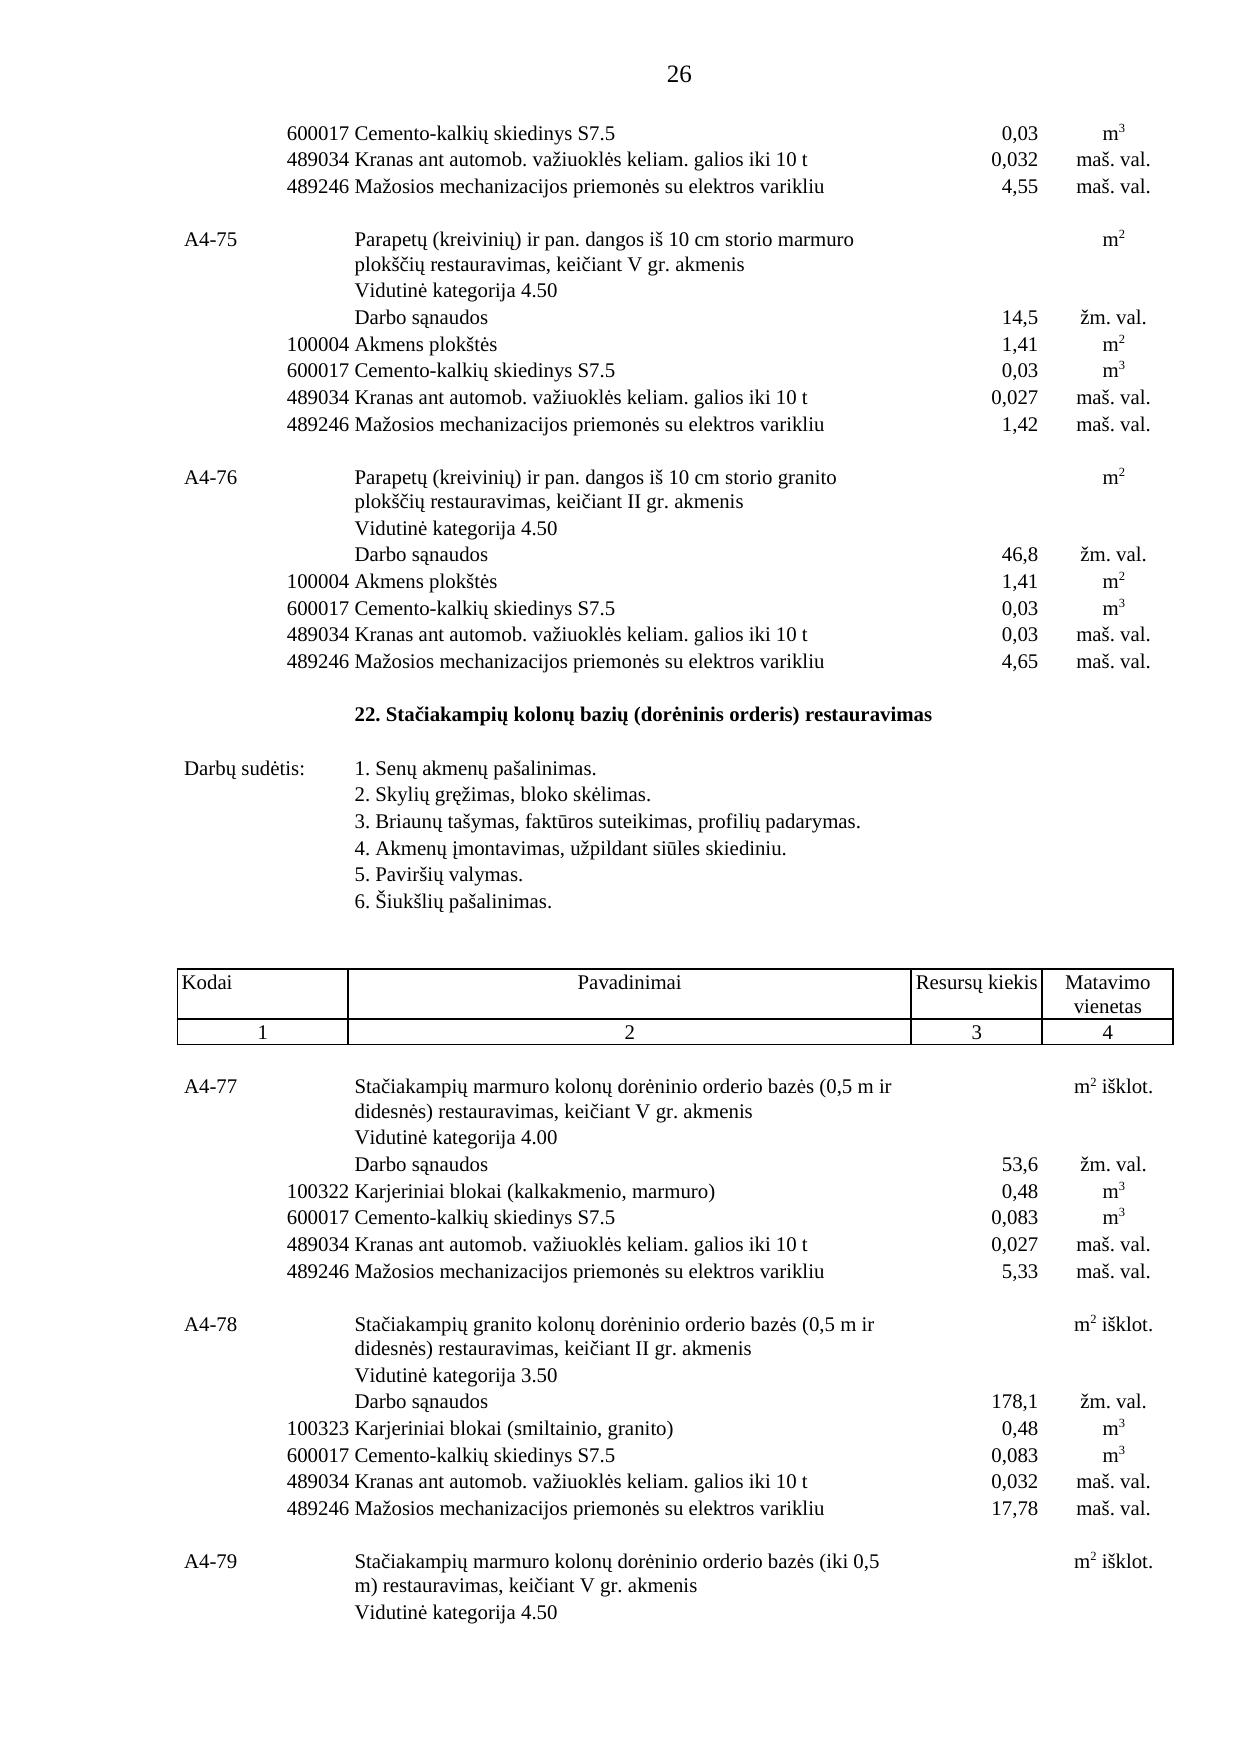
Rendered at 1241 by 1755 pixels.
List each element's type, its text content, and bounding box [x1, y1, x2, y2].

table_cell m2 išklot. [1046, 1072, 1181, 1123]
table_cell [181, 1149, 352, 1176]
table_cell 600017 [181, 593, 352, 619]
table_cell [352, 436, 903, 462]
table_cell [1046, 1360, 1181, 1387]
table_cell Kranas ant automob. važiuoklės keliam. galios iki 10 t [352, 145, 903, 171]
table_cell 489246 [181, 1493, 352, 1520]
table_cell žm. val. [1046, 302, 1181, 329]
table_cell A4-78 [181, 1309, 352, 1360]
table_cell 178,1 [904, 1387, 1046, 1413]
table_cell [1046, 833, 1181, 859]
table_cell [177, 1493, 181, 1520]
table_cell [904, 753, 1046, 779]
table_cell m2 [1046, 225, 1181, 276]
table_cell m3 [1046, 1413, 1181, 1440]
table_cell maš. val. [1046, 1493, 1181, 1520]
table_cell Cemento-kalkių skiedinys S7.5 [352, 1203, 903, 1229]
table_cell [181, 673, 352, 699]
table_cell [352, 913, 903, 939]
table_cell [181, 700, 352, 726]
table_cell [1046, 1123, 1181, 1149]
table_cell [904, 1283, 1046, 1309]
table_cell m2 [1046, 566, 1181, 593]
table_cell Stačiakampių marmuro kolonų dorėninio orderio bazės (0,5 m ir didesnės) restauravimas, keičiant V gr. akmenis [352, 1072, 903, 1123]
table_cell Cemento-kalkių skiedinys S7.5 [352, 1440, 903, 1467]
table_header Kodai [178, 970, 347, 1018]
table_cell [904, 436, 1046, 462]
table_cell Cemento-kalkių skiedinys S7.5 [352, 118, 903, 145]
table_cell [1046, 753, 1181, 779]
table_cell Darbo sąnaudos [352, 540, 903, 566]
table_cell [177, 1123, 181, 1149]
table_cell [1046, 198, 1181, 225]
table_cell [904, 513, 1046, 539]
table_cell [181, 726, 352, 753]
table_cell [1046, 1044, 1181, 1072]
table_cell [1046, 806, 1181, 833]
table_cell [1046, 276, 1181, 302]
table_cell 0,03 [904, 118, 1046, 145]
table_cell 2. Skylių gręžimas, bloko skėlimas. [352, 780, 903, 806]
table_cell [177, 1467, 181, 1493]
table_cell A4-75 [181, 225, 352, 276]
table_cell 5. Paviršių valymas. [352, 860, 903, 886]
table_cell maš. val. [1046, 1467, 1181, 1493]
table_cell [181, 860, 352, 886]
table_cell [181, 1045, 352, 1072]
table_cell [181, 1283, 352, 1309]
table_cell [177, 1413, 181, 1440]
table_cell Parapetų (kreivinių) ir pan. dangos iš 10 cm storio granito plokščių restauravimas, keičiant II gr. akmenis [352, 462, 903, 513]
table_cell Darbo sąnaudos [352, 1149, 903, 1176]
table_cell [181, 276, 352, 302]
table_cell 46,8 [904, 540, 1046, 566]
table_cell [904, 860, 1046, 886]
table_cell 0,083 [904, 1440, 1046, 1467]
table_cell [352, 198, 903, 225]
table_cell 22. Stačiakampių kolonų bazių (dorėninis orderis) restauravimas [352, 700, 1181, 726]
table_cell [1046, 436, 1181, 462]
table_cell Parapetų (kreivinių) ir pan. dangos iš 10 cm storio marmuro plokščių restauravimas, keičiant V gr. akmenis [352, 225, 903, 276]
table_cell 14,5 [904, 302, 1046, 329]
table_header Pavadinimai [349, 970, 910, 1018]
table_cell A4-79 [181, 1547, 352, 1597]
table_cell 489246 [181, 646, 352, 673]
table_cell Vidutinė kategorija 4.50 [352, 513, 903, 539]
table_cell m2 išklot. [1046, 1547, 1181, 1597]
table_cell [177, 1309, 181, 1360]
table_cell 600017 [181, 1203, 352, 1229]
table_cell 100322 [181, 1176, 352, 1203]
table_cell [177, 1283, 181, 1309]
table_cell [1046, 1283, 1181, 1309]
table_cell [177, 225, 181, 276]
table_cell m3 [1046, 118, 1181, 145]
table_cell [352, 1045, 915, 1072]
table_cell [177, 593, 181, 619]
table_cell [177, 1387, 181, 1413]
table_cell [181, 780, 352, 806]
table_header Resursų kiekis [912, 970, 1041, 1018]
table_cell 53,6 [904, 1149, 1046, 1176]
table_cell 4. Akmenų įmontavimas, užpildant siūles skiediniu. [352, 833, 903, 859]
table_cell 0,027 [904, 1229, 1046, 1256]
table_cell 100004 [181, 329, 352, 356]
table_cell [177, 780, 181, 806]
table_cell [177, 860, 181, 886]
table_cell maš. val. [1046, 171, 1181, 198]
table_cell [181, 886, 352, 913]
table_cell 0,032 [904, 145, 1046, 171]
table_cell [181, 1598, 352, 1624]
table_cell [177, 276, 181, 302]
table_cell [177, 436, 181, 462]
table_cell [915, 1045, 1046, 1072]
table_cell maš. val. [1046, 145, 1181, 171]
table_cell 100323 [181, 1413, 352, 1440]
table_cell 0,083 [904, 1203, 1046, 1229]
table_cell maš. val. [1046, 1256, 1181, 1283]
table_cell [177, 356, 181, 382]
table_cell m2 [1046, 329, 1181, 356]
table_cell 600017 [181, 356, 352, 382]
table_cell [177, 726, 181, 753]
table_cell Mažosios mechanizacijos priemonės su elektros varikliu [352, 409, 903, 436]
table_cell [1046, 780, 1181, 806]
table_cell [177, 646, 181, 673]
table_cell Stačiakampių marmuro kolonų dorėninio orderio bazės (iki 0,5 m) restauravimas, keičiant V gr. akmenis [352, 1547, 903, 1597]
table_cell [181, 302, 352, 329]
table_cell [177, 1149, 181, 1176]
table_cell [177, 1203, 181, 1229]
table_cell 1. Senų akmenų pašalinimas. [352, 753, 903, 779]
table_cell [904, 1598, 1046, 1624]
table_cell [177, 409, 181, 436]
table_cell [1046, 886, 1181, 913]
table_cell 489034 [181, 620, 352, 646]
table_cell maš. val. [1046, 1229, 1181, 1256]
table_cell 0,03 [904, 620, 1046, 646]
table_cell [177, 673, 181, 699]
table_cell [177, 620, 181, 646]
table_cell [904, 726, 1046, 753]
table_cell [177, 513, 181, 539]
table_cell [177, 806, 181, 833]
table_cell [177, 1360, 181, 1387]
table_cell [1046, 860, 1181, 886]
table_cell maš. val. [1046, 409, 1181, 436]
table_cell [177, 382, 181, 409]
table_cell [904, 1123, 1046, 1149]
table_cell žm. val. [1046, 540, 1181, 566]
table_cell [177, 700, 181, 726]
table_cell 1,41 [904, 566, 1046, 593]
table_cell [177, 1256, 181, 1283]
table_cell Mažosios mechanizacijos priemonės su elektros varikliu [352, 171, 903, 198]
table_cell [181, 913, 352, 939]
table_cell Stačiakampių granito kolonų dorėninio orderio bazės (0,5 m ir didesnės) restauravimas, keičiant II gr. akmenis [352, 1309, 903, 1360]
table_cell 1,41 [904, 329, 1046, 356]
table_cell [904, 276, 1046, 302]
table_cell A4-76 [181, 462, 352, 513]
table_cell [904, 1309, 1046, 1360]
table_cell 17,78 [904, 1493, 1046, 1520]
table_cell [181, 1123, 352, 1149]
table_cell Kranas ant automob. važiuoklės keliam. galios iki 10 t [352, 1229, 903, 1256]
table_cell 489034 [181, 1467, 352, 1493]
table_cell Vidutinė kategorija 4.50 [352, 276, 903, 302]
table_cell [181, 1520, 352, 1547]
table_cell 6. Šiukšlių pašalinimas. [352, 886, 903, 913]
table_cell [904, 198, 1046, 225]
table_cell 4,65 [904, 646, 1046, 673]
table_cell [177, 145, 181, 171]
table_cell Karjeriniai blokai (kalkakmenio, marmuro) [352, 1176, 903, 1203]
table_cell 489034 [181, 382, 352, 409]
table_cell [352, 673, 903, 699]
table_cell 489034 [181, 1229, 352, 1256]
table_cell [177, 753, 181, 779]
table_cell maš. val. [1046, 646, 1181, 673]
table_cell 4,55 [904, 171, 1046, 198]
table_cell Cemento-kalkių skiedinys S7.5 [352, 593, 903, 619]
table_cell m3 [1046, 356, 1181, 382]
table_cell [904, 1520, 1046, 1547]
table_cell [1046, 726, 1181, 753]
table_cell 1,42 [904, 409, 1046, 436]
table_cell maš. val. [1046, 620, 1181, 646]
table_cell [352, 1283, 903, 1309]
table_cell 0,027 [904, 382, 1046, 409]
table_cell Darbo sąnaudos [352, 1387, 903, 1413]
table_cell [177, 1520, 181, 1547]
table_cell [352, 1520, 903, 1547]
table_cell [177, 1440, 181, 1467]
table_cell 100004 [181, 566, 352, 593]
table_cell [177, 886, 181, 913]
table_cell 3. Briaunų tašymas, faktūros suteikimas, profilių padarymas. [352, 806, 1046, 833]
table_cell [1046, 913, 1181, 939]
table_cell [181, 1387, 352, 1413]
table_cell 489034 [181, 145, 352, 171]
table_cell [181, 540, 352, 566]
table_cell [177, 171, 181, 198]
table_cell 600017 [181, 118, 352, 145]
table_cell [1046, 513, 1181, 539]
table_cell [904, 780, 1046, 806]
table_cell 489246 [181, 409, 352, 436]
table_cell [1046, 673, 1181, 699]
table_cell [904, 886, 1046, 913]
table_cell m2 [1046, 462, 1181, 513]
table_cell Vidutinė kategorija 3.50 [352, 1360, 903, 1387]
table_cell m3 [1046, 1440, 1181, 1467]
table_header [1174, 994, 1181, 1018]
table_cell [177, 1072, 181, 1123]
table_cell Kranas ant automob. važiuoklės keliam. galios iki 10 t [352, 382, 903, 409]
table_cell Akmens plokštės [352, 566, 903, 593]
table_cell 0,032 [904, 1467, 1046, 1493]
table_cell žm. val. [1046, 1387, 1181, 1413]
table_cell 0,48 [904, 1413, 1046, 1440]
table_cell A4-77 [181, 1072, 352, 1123]
table_cell [904, 462, 1046, 513]
table_cell Kranas ant automob. važiuoklės keliam. galios iki 10 t [352, 620, 903, 646]
table_cell 600017 [181, 1440, 352, 1467]
table_cell [181, 1360, 352, 1387]
table_cell [177, 913, 181, 939]
table_cell [904, 1547, 1046, 1597]
table_cell [352, 726, 903, 753]
table_cell [904, 913, 1046, 939]
table_cell [177, 1547, 181, 1597]
table_cell m3 [1046, 1203, 1181, 1229]
table_cell 489246 [181, 1256, 352, 1283]
table_cell [1046, 1598, 1181, 1624]
table_cell m3 [1046, 1176, 1181, 1203]
table_cell Vidutinė kategorija 4.00 [352, 1123, 903, 1149]
table_cell žm. val. [1046, 1149, 1181, 1176]
table_cell [904, 833, 1046, 859]
table_cell [177, 1598, 181, 1624]
table_cell [181, 806, 352, 833]
table_cell [177, 329, 181, 356]
table_cell [1046, 1520, 1181, 1547]
table_cell 5,33 [904, 1256, 1046, 1283]
table_cell [904, 1072, 1046, 1123]
table_cell [177, 833, 181, 859]
table_cell [904, 1360, 1046, 1387]
table_cell [177, 1176, 181, 1203]
table_cell [904, 673, 1046, 699]
table_cell Mažosios mechanizacijos priemonės su elektros varikliu [352, 1493, 903, 1520]
table_cell [177, 462, 181, 513]
table_cell Kranas ant automob. važiuoklės keliam. galios iki 10 t [352, 1467, 903, 1493]
table_cell Darbų sudėtis: [181, 753, 352, 779]
table_cell [181, 513, 352, 539]
table_cell 0,48 [904, 1176, 1046, 1203]
table_cell [177, 118, 181, 145]
table_cell Cemento-kalkių skiedinys S7.5 [352, 356, 903, 382]
table_cell [181, 198, 352, 225]
table_cell m2 išklot. [1046, 1309, 1181, 1360]
table_cell [181, 436, 352, 462]
table_cell [177, 1045, 181, 1072]
table_cell 0,03 [904, 593, 1046, 619]
table_cell [904, 225, 1046, 276]
table_cell maš. val. [1046, 382, 1181, 409]
table_cell [177, 1229, 181, 1256]
table_cell Akmens plokštės [352, 329, 903, 356]
table_cell Mažosios mechanizacijos priemonės su elektros varikliu [352, 646, 903, 673]
table_cell Karjeriniai blokai (smiltainio, granito) [352, 1413, 903, 1440]
table_cell [177, 198, 181, 225]
table_cell [177, 302, 181, 329]
table_cell Darbo sąnaudos [352, 302, 903, 329]
table_cell 0,03 [904, 356, 1046, 382]
table_cell Vidutinė kategorija 4.50 [352, 1598, 903, 1624]
table_cell [177, 540, 181, 566]
table_cell 489246 [181, 171, 352, 198]
table_cell [177, 566, 181, 593]
table_cell [181, 833, 352, 859]
table_cell m3 [1046, 593, 1181, 619]
table_cell Mažosios mechanizacijos priemonės su elektros varikliu [352, 1256, 903, 1283]
